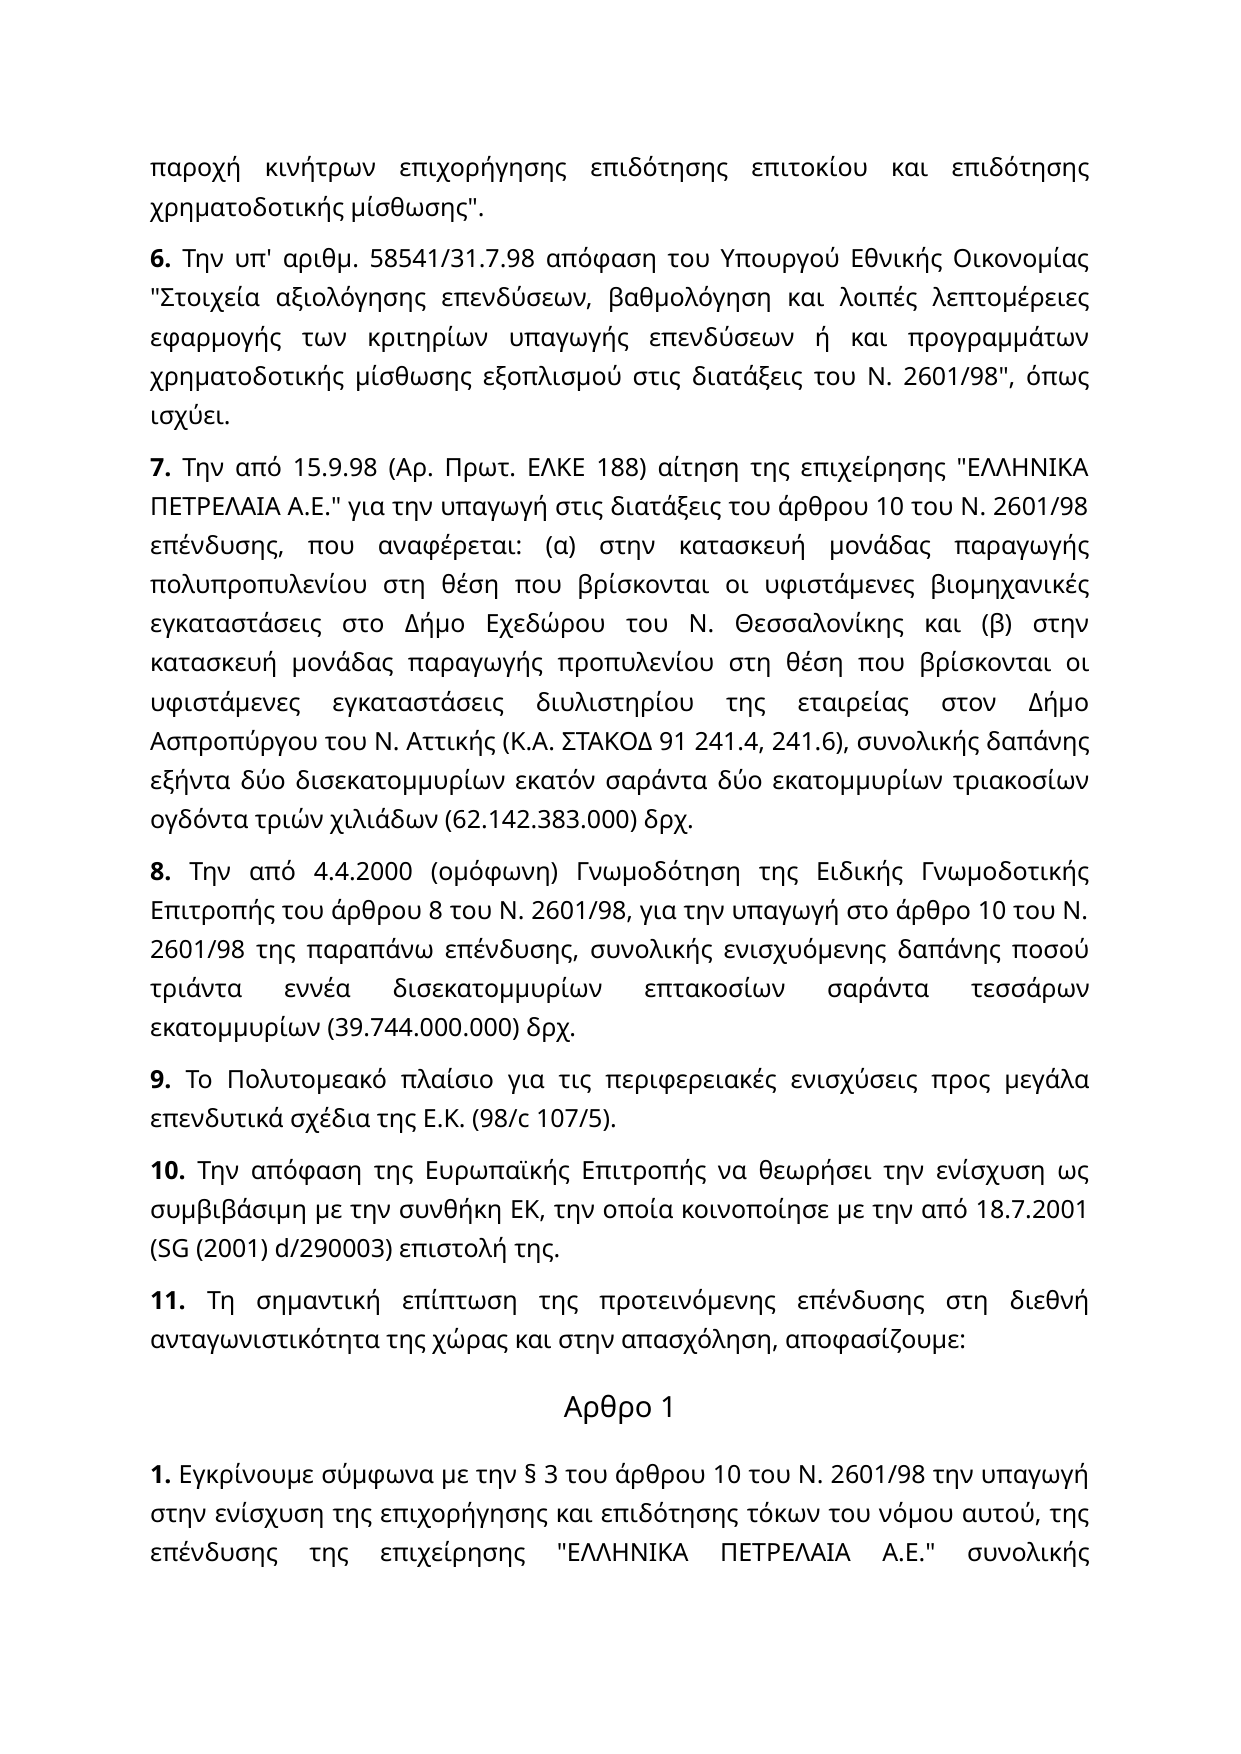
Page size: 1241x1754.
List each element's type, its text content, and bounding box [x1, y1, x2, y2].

text 8. Την από 4.4.2000 (ομόφωνη) Γνωμοδότηση της Ειδικής Γνωμοδοτικής Επιτροπής του άρθρου 8 του Ν. 2601/98, για την υπαγωγή στο άρθρο 10 του Ν. 2601/98 της παραπάνω επένδυσης, συνολικής ενισχυόμενης δαπάνης ποσού τριάντα εννέα δισεκατομμυρίων επτακοσίων σαράντα τεσσάρων εκατομμυρίων (39.744.000.000) δρχ. [150, 853, 1090, 1044]
text 1. Εγκρίνουμε σύμφωνα με την § 3 του άρθρου 10 του Ν. 2601/98 την υπαγωγή στην ενίσχυση της επιχορήγησης και επιδότησης τόκων του νόμου αυτού, της επένδυσης της επιχείρησης "ΕΛΛΗΝΙΚΑ ΠΕΤΡΕΛΑΙΑ Α.Ε." συνολικής [150, 1456, 1090, 1569]
text 11. Τη σημαντική επίπτωση της προτεινόμενης επένδυσης στη διεθνή ανταγωνιστικότητα της χώρας και στην απασχόληση, αποφασίζουμε: [150, 1282, 1090, 1356]
subtitle Αρθρο 1 [150, 1386, 1090, 1426]
text 10. Την απόφαση της Ευρωπαϊκής Επιτροπής να θεωρήσει την ενίσχυση ως συμβιβάσιμη με την συνθήκη ΕΚ, την οποία κοινοποίησε με την από 18.7.2001 (SG (2001) d/290003) επιστολή της. [150, 1152, 1090, 1265]
text παροχή κινήτρων επιχορήγησης επιδότησης επιτοκίου και επιδότησης χρηματοδοτικής μίσθωσης". [150, 150, 1090, 223]
text 7. Την από 15.9.98 (Αρ. Πρωτ. ΕΛΚΕ 188) αίτηση της επιχείρησης "ΕΛΛΗΝΙΚΑ ΠΕΤΡΕΛΑΙΑ Α.Ε." για την υπαγωγή στις διατάξεις του άρθρου 10 του Ν. 2601/98 επένδυσης, που αναφέρεται: (α) στην κατασκευή μονάδας παραγωγής πολυπροπυλενίου στη θέση που βρίσκονται οι υφιστάμενες βιομηχανικές εγκαταστάσεις στο Δήμο Εχεδώρου του Ν. Θεσσαλονίκης και (β) στην κατασκευή μονάδας παραγωγής προπυλενίου στη θέση που βρίσκονται οι υφιστάμενες εγκαταστάσεις διυλιστηρίου της εταιρείας στον Δήμο Ασπροπύργου του Ν. Αττικής (Κ.Α. ΣΤΑΚΟΔ 91 241.4, 241.6), συνολικής δαπάνης εξήντα δύο δισεκατομμυρίων εκατόν σαράντα δύο εκατομμυρίων τριακοσίων ογδόντα τριών χιλιάδων (62.142.383.000) δρχ. [150, 449, 1090, 836]
text 9. Το Πολυτομεακό πλαίσιο για τις περιφερειακές ενισχύσεις προς μεγάλα επενδυτικά σχέδια της Ε.Κ. (98/c 107/5). [150, 1062, 1090, 1135]
text 6. Την υπ' αριθμ. 58541/31.7.98 απόφαση του Υπουργού Εθνικής Οικονομίας "Στοιχεία αξιολόγησης επενδύσεων, βαθμολόγηση και λοιπές λεπτομέρειες εφαρμογής των κριτηρίων υπαγωγής επενδύσεων ή και προγραμμάτων χρηματοδοτικής μίσθωσης εξοπλισμού στις διατάξεις του Ν. 2601/98", όπως ισχύει. [150, 241, 1090, 432]
